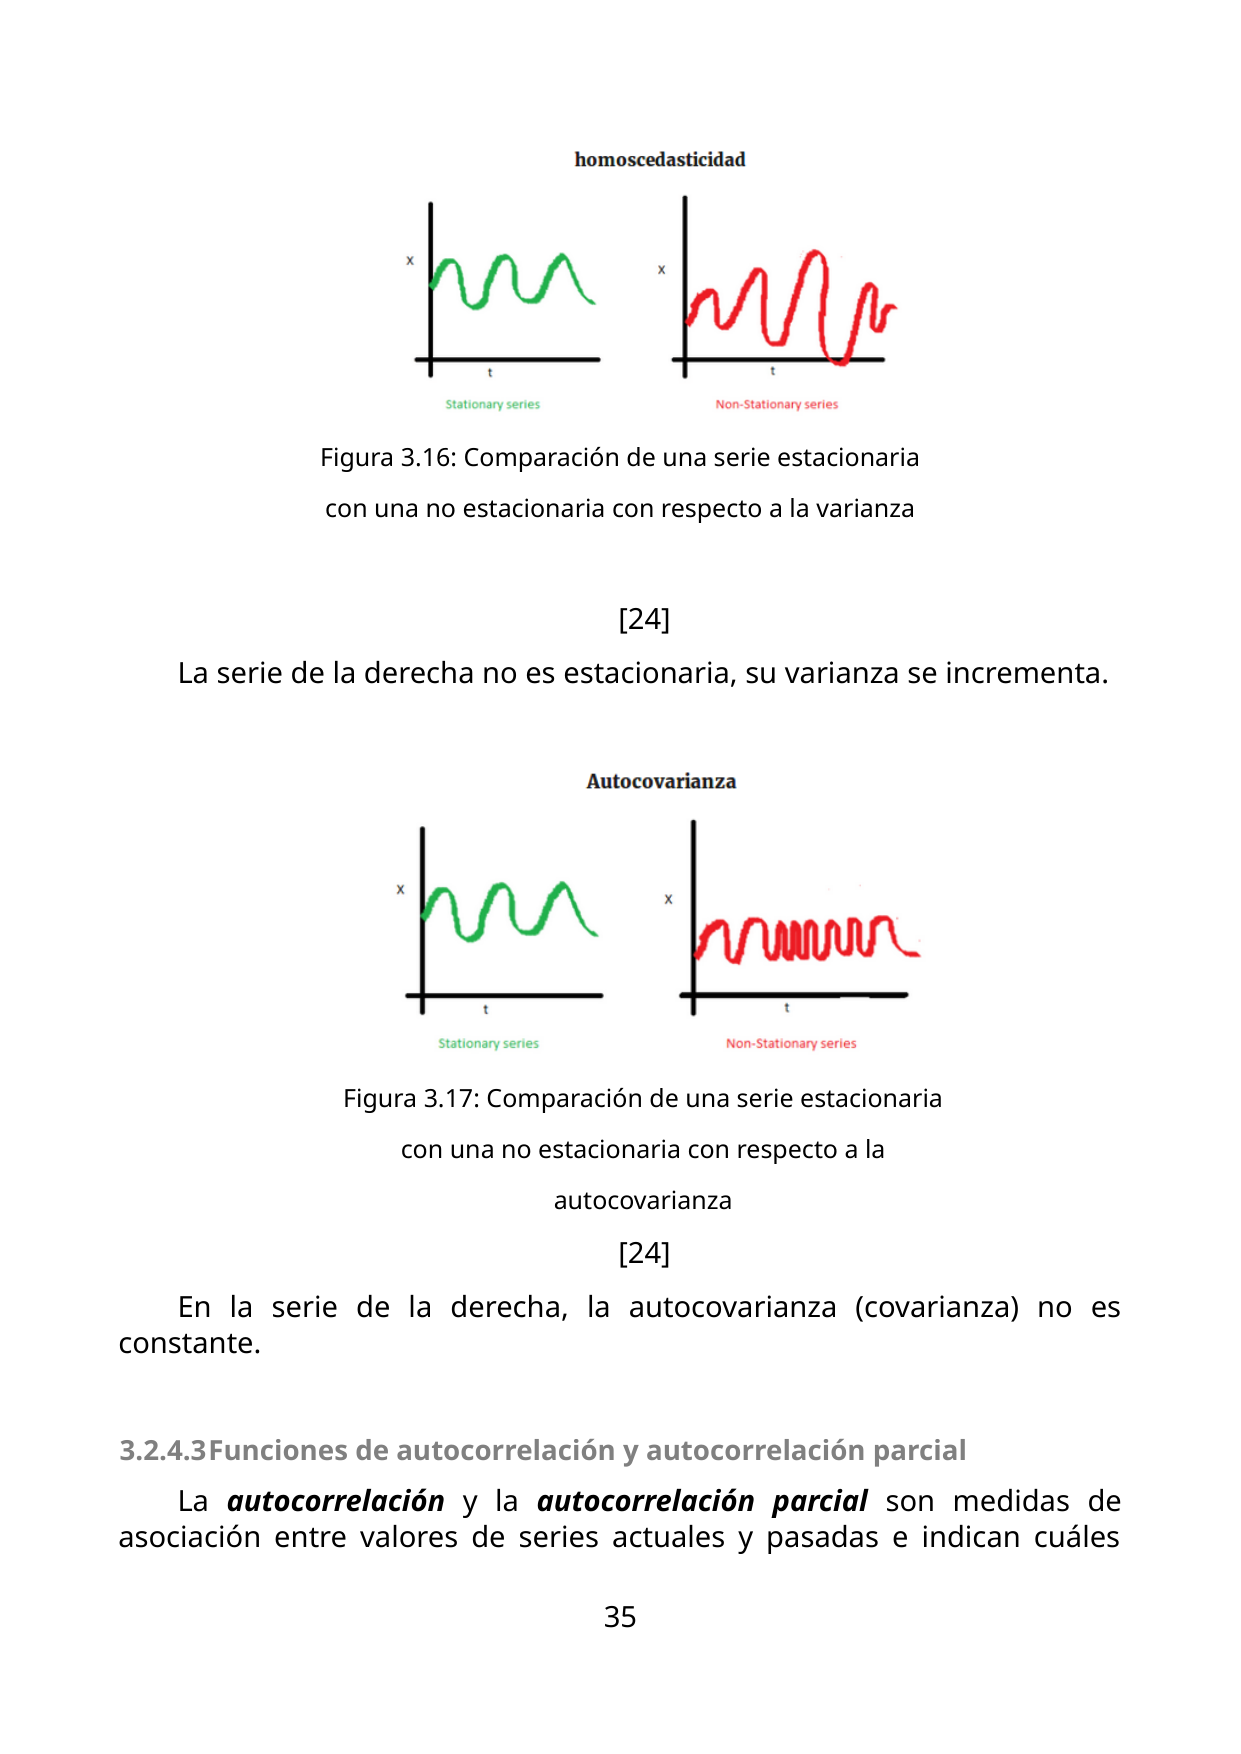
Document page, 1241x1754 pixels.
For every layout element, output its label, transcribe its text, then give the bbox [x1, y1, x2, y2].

text Figura 3.16: Comparación de una serie estacionaria con una no estacionaria con respecto a la varianza [305, 423, 935, 525]
text [24] [118, 1232, 1122, 1272]
picture [305, 130, 936, 423]
text En la serie de la derecha, la autocovarianza (covarianza) no es constante. [118, 1286, 1122, 1362]
picture [330, 747, 956, 1064]
text [24] [118, 598, 1122, 638]
text La autocorrelación y la autocorrelación parcial son medidas de asociación entre valores de series actuales y pasadas e indican cuáles [118, 1481, 1122, 1556]
text Figura 3.17: Comparación de una serie estacionaria con una no estacionaria con respecto a la autocovarianza [331, 1064, 955, 1217]
subtitle Funciones de autocorrelación y autocorrelación parcial [119, 1431, 1122, 1468]
text La serie de la derecha no es estacionaria, su varianza se incrementa. [118, 652, 1122, 692]
